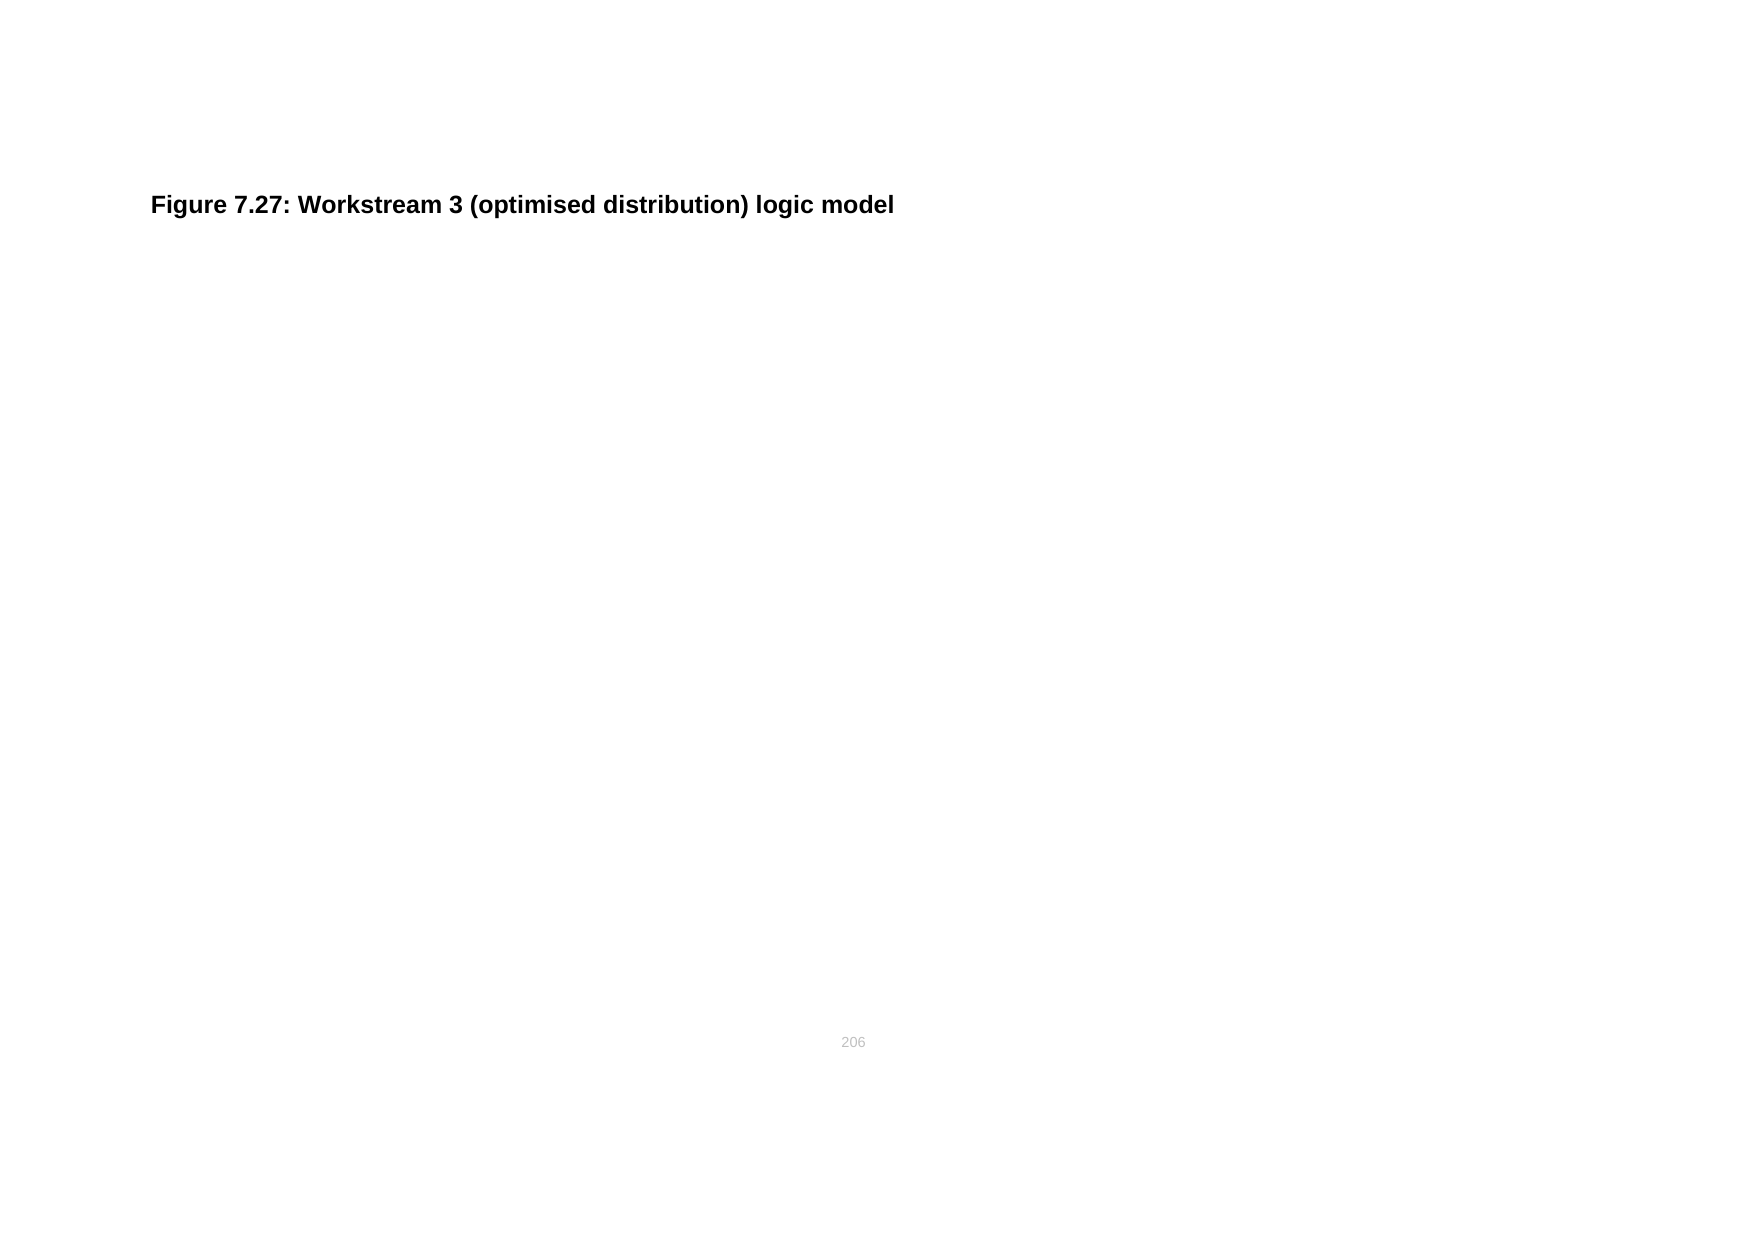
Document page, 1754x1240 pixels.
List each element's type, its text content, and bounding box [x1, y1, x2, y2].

text Figure 7.27: Workstream 3 (optimised distribution) logic model [151, 190, 1571, 218]
